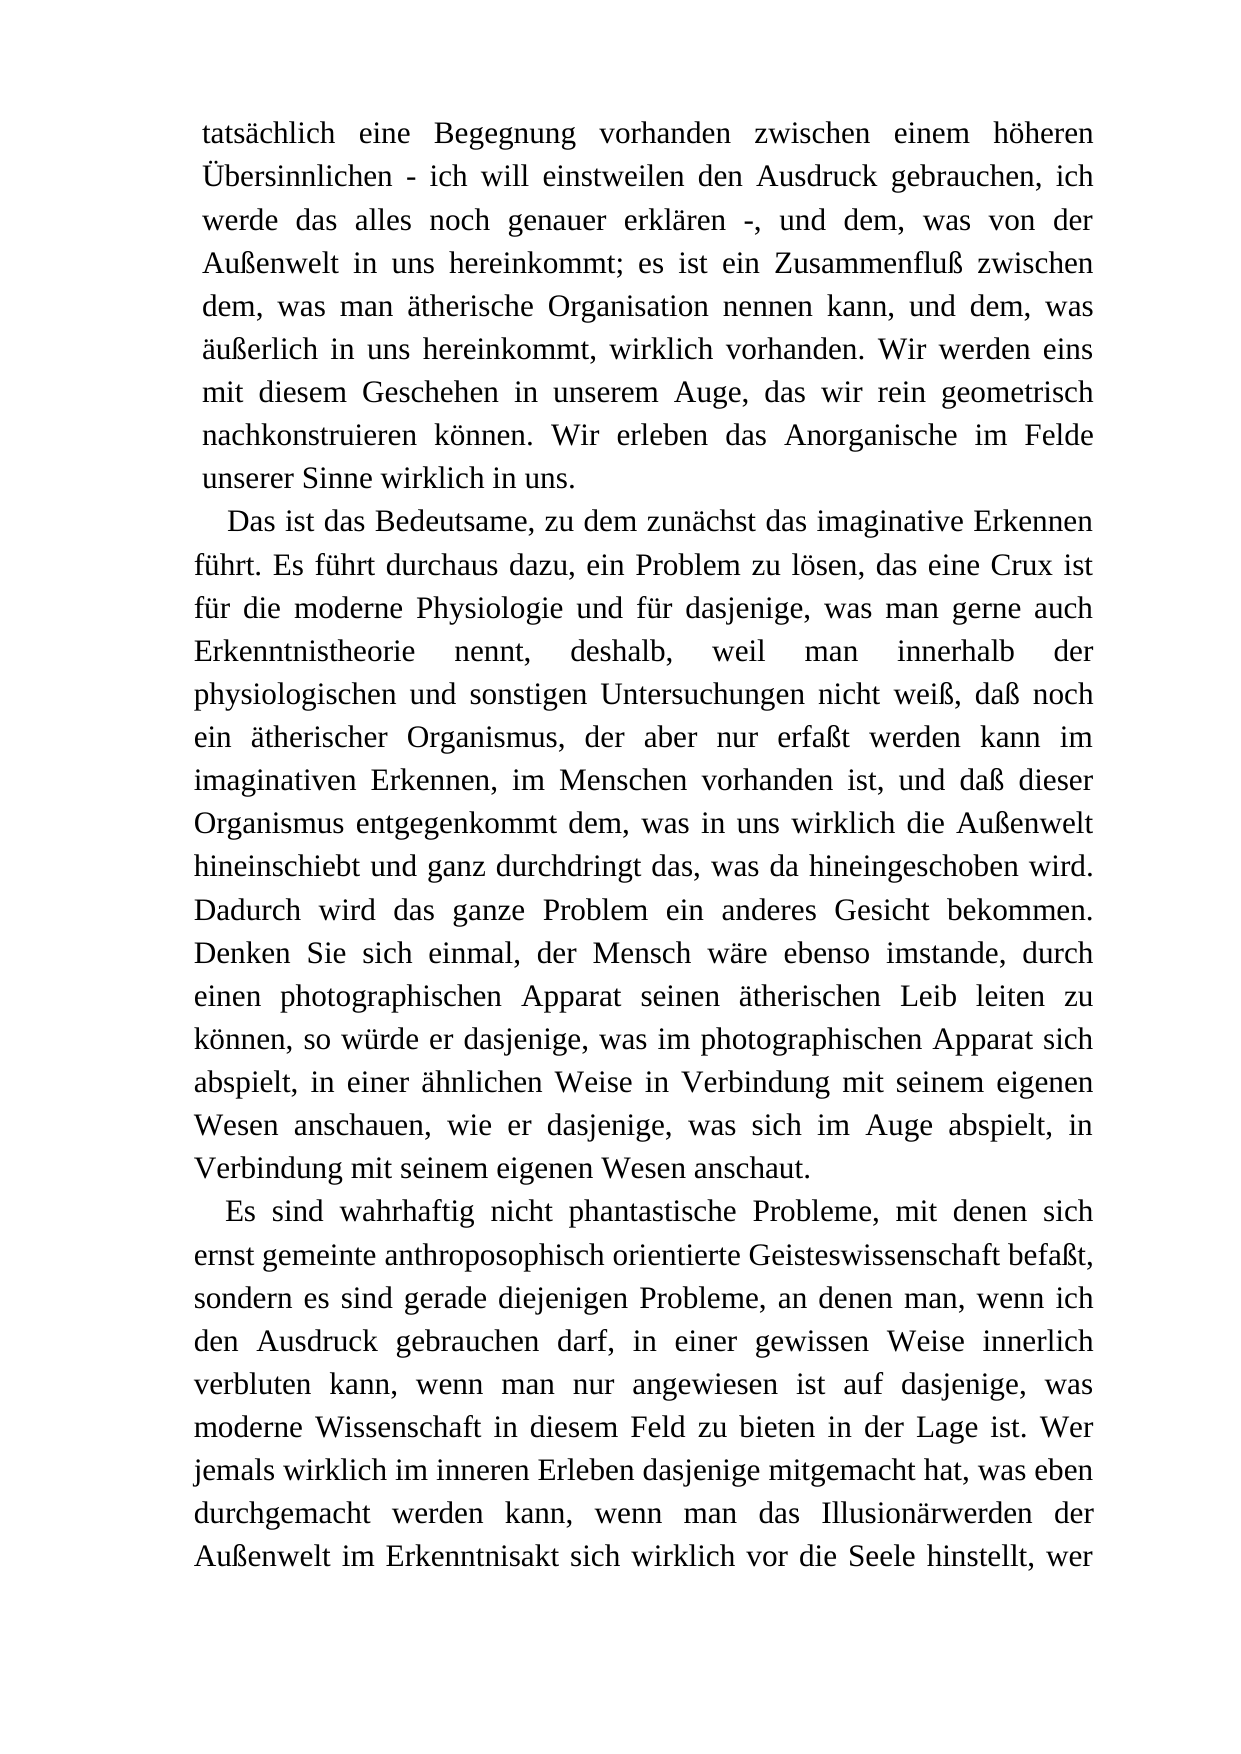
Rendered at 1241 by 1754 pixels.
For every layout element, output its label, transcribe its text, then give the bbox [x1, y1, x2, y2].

text tatsächlich eine Begegnung vorhanden zwischen einem höheren Übersinnlichen - ich will einstweilen den Ausdruck gebrauchen, ich werde das alles noch genauer erklären -, und dem, was von der Außenwelt in uns hereinkommt; es ist ein Zusammenfluß zwischen dem, was man ätherische Organisation nennen kann, und dem, was äußerlich in uns hereinkommt, wirklich vorhanden. Wir werden eins mit diesem Geschehen in unserem Auge, das wir rein geometrisch nachkonstruieren können. Wir erleben das Anorganische im Felde unserer Sinne wirklich in uns. [202, 114, 1094, 496]
text Das ist das Bedeutsame, zu dem zunächst das imaginative Erkennen führt. Es führt durchaus dazu, ein Problem zu lösen, das eine Crux ist für die moderne Physiologie und für dasjenige, was man gerne auch Erkenntnistheorie nennt, deshalb, weil man innerhalb der physiologischen und sonstigen Untersuchungen nicht weiß, daß noch ein ätherischer Organismus, der aber nur erfaßt werden kann im imaginativen Erkennen, im Menschen vorhanden ist, und daß dieser Organismus entgegenkommt dem, was in uns wirklich die Außenwelt hineinschiebt und ganz durchdringt das, was da hineingeschoben wird. Dadurch wird das ganze Problem ein anderes Gesicht bekommen. Denken Sie sich einmal, der Mensch wäre ebenso imstande, durch einen photographischen Apparat seinen ätherischen Leib leiten zu können, so würde er dasjenige, was im photographischen Apparat sich abspielt, in einer ähnlichen Weise in Verbindung mit seinem eigenen Wesen anschauen, wie er dasjenige, was sich im Auge abspielt, in Verbindung mit seinem eigenen Wesen anschaut. [193, 503, 1094, 1186]
text Es sind wahrhaftig nicht phantastische Probleme, mit denen sich ernst gemeinte anthroposophisch orientierte Geisteswissenschaft befaßt, sondern es sind gerade diejenigen Probleme, an denen man, wenn ich den Ausdruck gebrauchen darf, in einer gewissen Weise innerlich verbluten kann, wenn man nur angewiesen ist auf dasjenige, was moderne Wissenschaft in diesem Feld zu bieten in der Lage ist. Wer jemals wirklich im inneren Erleben dasjenige mitgemacht hat, was eben durchgemacht werden kann, wenn man das Illusionärwerden der Außenwelt im Erkenntnisakt sich wirklich vor die Seele hinstellt, wer [193, 1193, 1094, 1574]
